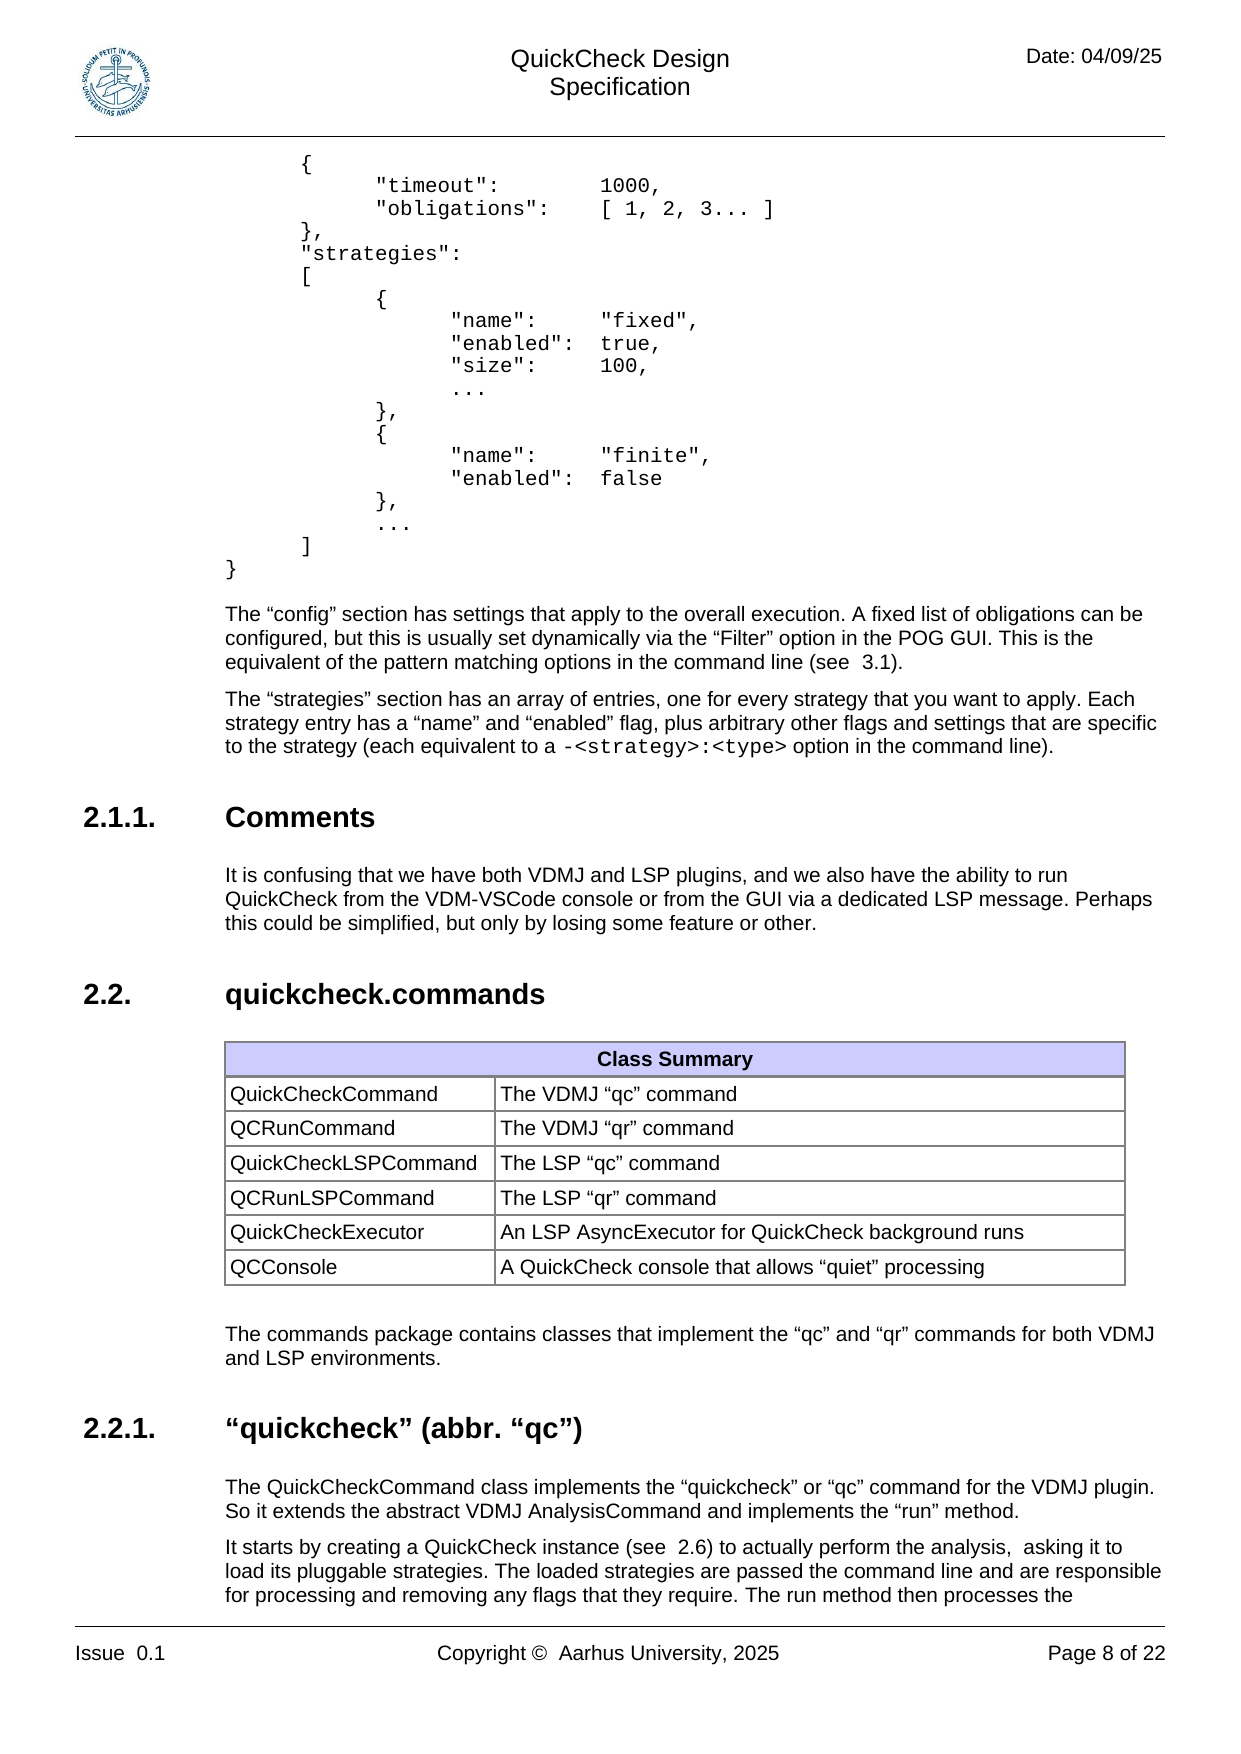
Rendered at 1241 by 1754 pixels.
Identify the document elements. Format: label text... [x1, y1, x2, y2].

subtitle quickcheck.commands [75, 978, 1165, 1011]
table_cell QuickCheckCommand [226, 1078, 494, 1110]
text "timeout": 1000, [225, 175, 1165, 197]
subtitle Comments [75, 801, 1165, 834]
text "strategies": [225, 242, 1165, 265]
text "enabled": true, [225, 332, 1165, 355]
table_cell The LSP “qc” command [496, 1147, 1124, 1179]
subtitle “quickcheck” (abbr. “qc”) [75, 1412, 1165, 1445]
text ] [225, 535, 1165, 557]
text { [225, 422, 1165, 445]
text "enabled": false [225, 467, 1165, 490]
text It starts by creating a QuickCheck instance (see 2.6) to actually perform the analysis, asking it to load its pluggable strategies. The loaded strategies are passed the command line and are responsible for processing and removing any flags that they require. The run method then processes the [225, 1536, 1165, 1607]
text The “strategies” section has an array of entries, one for every strategy that you want to apply. Each strategy entry has a “name” and “enabled” flag, plus arbitrary other flags and settings that are specific to the strategy (each equivalent to a -<strategy>:<type> option in the command line). [225, 687, 1165, 759]
text } [225, 557, 1165, 580]
table_cell A QuickCheck console that allows “quiet” processing [496, 1251, 1124, 1283]
table_cell QCRunLSPCommand [226, 1182, 494, 1214]
text }, [225, 490, 1165, 512]
text }, [225, 400, 1165, 422]
table_header Class Summary [226, 1043, 1124, 1075]
table_cell QuickCheckLSPCommand [226, 1147, 494, 1179]
text The commands package contains classes that implement the “qc” and “qr” commands for both VDMJ and LSP environments. [225, 1322, 1165, 1370]
text [ [225, 265, 1165, 287]
table_cell An LSP AsyncExecutor for QuickCheck background runs [496, 1216, 1124, 1249]
text "name": "fixed", [225, 310, 1165, 332]
picture [78, 44, 153, 120]
table_cell The LSP “qr” command [496, 1182, 1124, 1214]
text ... [225, 512, 1165, 535]
table_cell QuickCheckExecutor [226, 1216, 494, 1249]
table_cell QCRunCommand [226, 1112, 494, 1145]
text "size": 100, [225, 355, 1165, 377]
text }, [225, 220, 1165, 242]
text The “config” section has settings that apply to the overall execution. A fixed list of obligations can be configured, but this is usually set dynamically via the “Filter” option in the POG GUI. This is the equivalent of the pattern matching options in the command line (see 3.1). [225, 602, 1165, 674]
text The QuickCheckCommand class implements the “quickcheck” or “qc” command for the VDMJ plugin. So it extends the abstract VDMJ AnalysisCommand and implements the “run” method. [225, 1475, 1165, 1523]
text "name": "finite", [225, 445, 1165, 467]
text { [225, 287, 1165, 310]
table_cell QCConsole [226, 1251, 494, 1283]
table_cell The VDMJ “qc” command [496, 1078, 1124, 1110]
text { [225, 152, 1165, 175]
text It is confusing that we have both VDMJ and LSP plugins, and we also have the ability to run QuickCheck from the VDM-VSCode console or from the GUI via a dedicated LSP message. Perhaps this could be simplified, but only by losing some feature or other. [225, 864, 1165, 936]
text "obligations": [ 1, 2, 3... ] [225, 197, 1165, 220]
text ... [225, 377, 1165, 400]
table_cell The VDMJ “qr” command [496, 1112, 1124, 1145]
